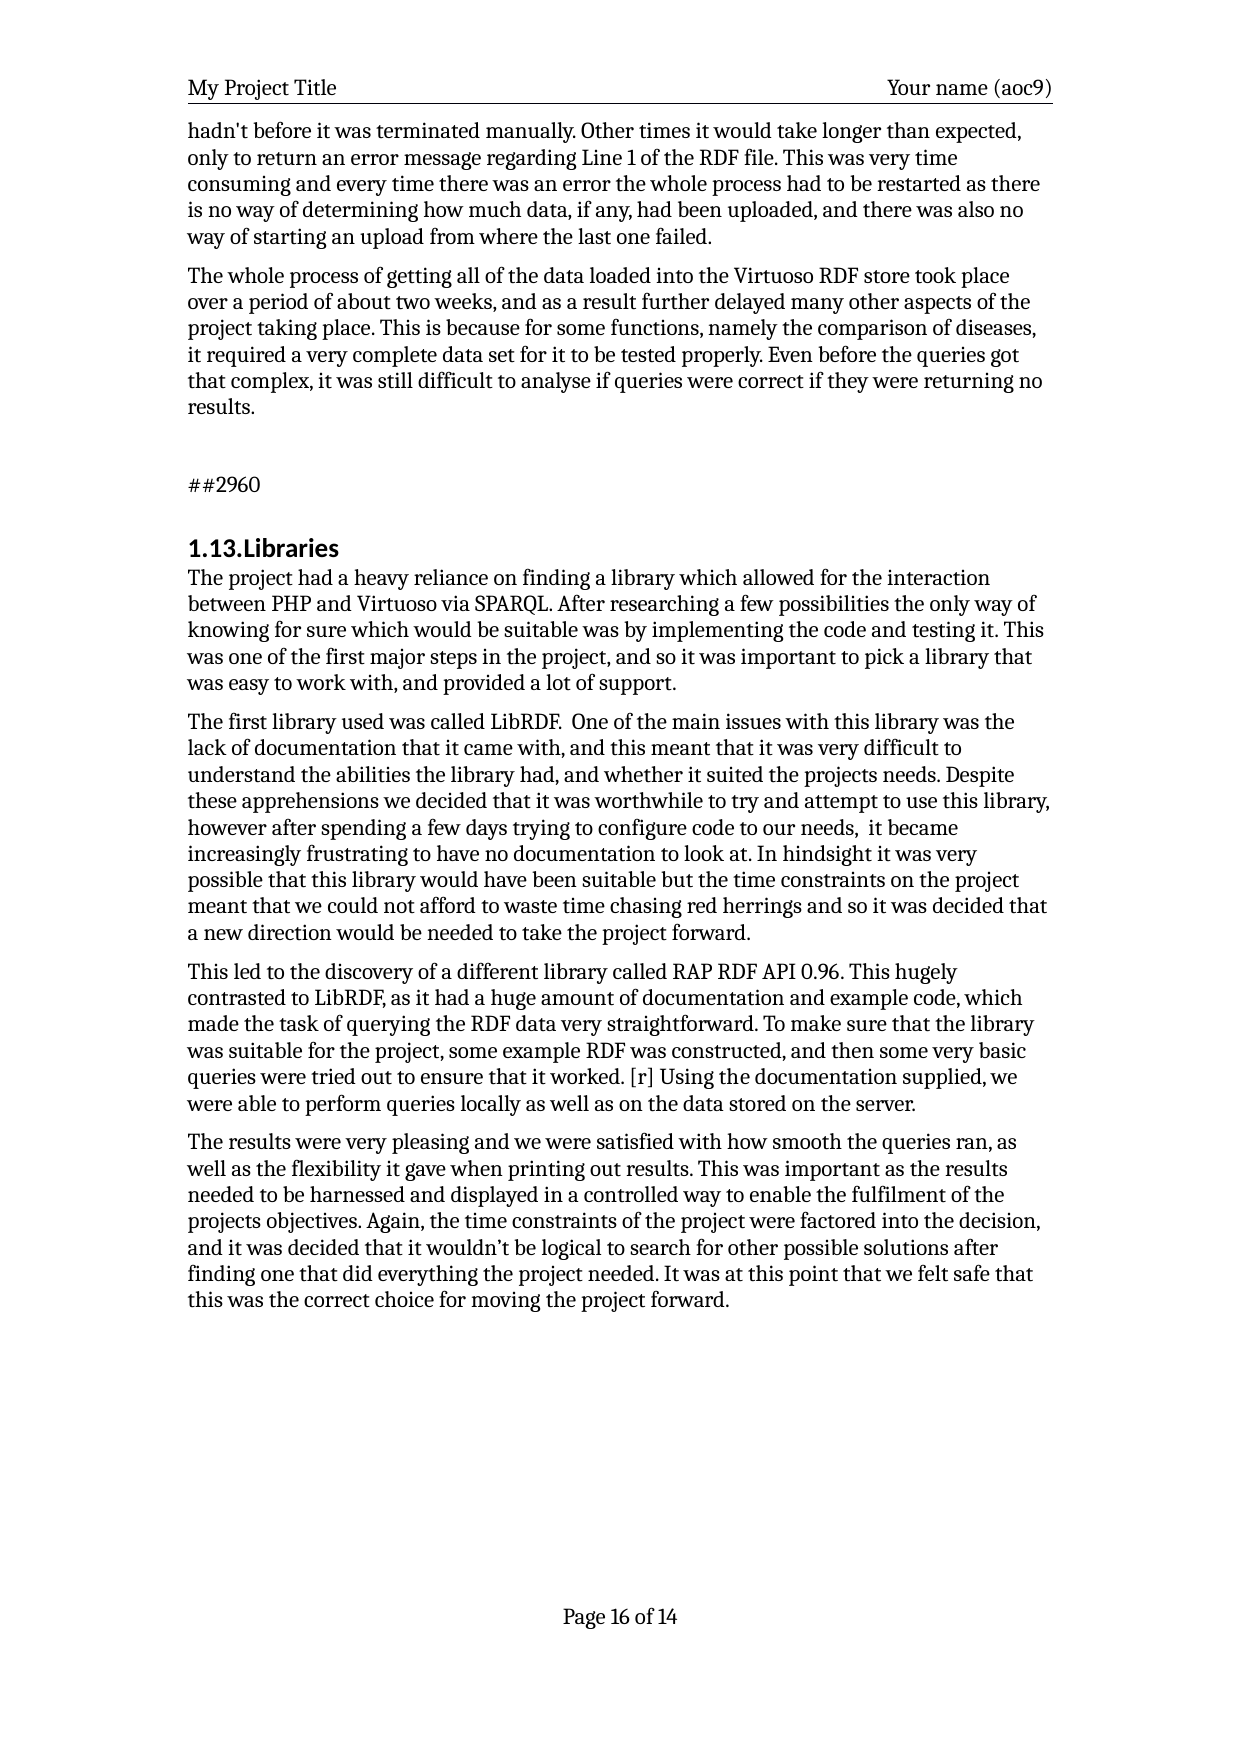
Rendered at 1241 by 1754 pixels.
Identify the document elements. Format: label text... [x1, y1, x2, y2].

text The first library used was called LibRDF. One of the main issues with this library was the lack of documentation that it came with, and this meant that it was very difficult to understand the abilities the library had, and whether it suited the projects needs. Despite these apprehensions we decided that it was worthwhile to try and attempt to use this library, however after spending a few days trying to configure code to our needs, it became increasingly frustrating to have no documentation to look at. In hindsight it was very possible that this library would have been suitable but the time constraints on the project meant that we could not afford to waste time chasing red herrings and so it was decided that a new direction would be needed to take the project forward. [187, 709, 1053, 946]
text The project had a heavy reliance on finding a library which allowed for the interaction between PHP and Virtuoso via SPARQL. After researching a few possibilities the only way of knowing for sure which would be suitable was by implementing the code and testing it. This was one of the first major steps in the project, and so it was important to pick a library that was easy to work with, and provided a lot of support. [187, 564, 1053, 696]
text ##2960 [187, 472, 1053, 498]
subtitle Libraries [187, 532, 1053, 564]
text The results were very pleasing and we were satisfied with how smooth the queries ran, as well as the flexibility it gave when printing out results. This was important as the results needed to be harnessed and displayed in a controlled way to enable the fulfilment of the projects objectives. Again, the time constraints of the project were factored into the decision, and it was decided that it wouldn’t be logical to search for other possible solutions after finding one that did everything the project needed. It was at this point that we felt safe that this was the correct choice for moving the project forward. [187, 1129, 1053, 1314]
text hadn't before it was terminated manually. Other times it would take longer than expected, only to return an error message regarding Line 1 of the RDF file. This was very time consuming and every time there was an error the whole process had to be restarted as there is no way of determining how much data, if any, had been uploaded, and there was also no way of starting an upload from where the last one failed. [187, 118, 1053, 250]
text This led to the discovery of a different library called RAP RDF API 0.96. This hugely contrasted to LibRDF, as it had a huge amount of documentation and example code, which made the task of querying the RDF data very straightforward. To make sure that the library was suitable for the project, some example RDF was constructed, and then some very basic queries were tried out to ensure that it worked. [r] Using the documentation supplied, we were able to perform queries locally as well as on the data stored on the server. [187, 958, 1053, 1117]
text The whole process of getting all of the data loaded into the Virtuoso RDF store took place over a period of about two weeks, and as a result further delayed many other aspects of the project taking place. This is because for some functions, namely the comparison of diseases, it required a very complete data set for it to be tested properly. Even before the queries got that complex, it was still difficult to analyse if queries were correct if they were returning no results. [187, 262, 1053, 421]
